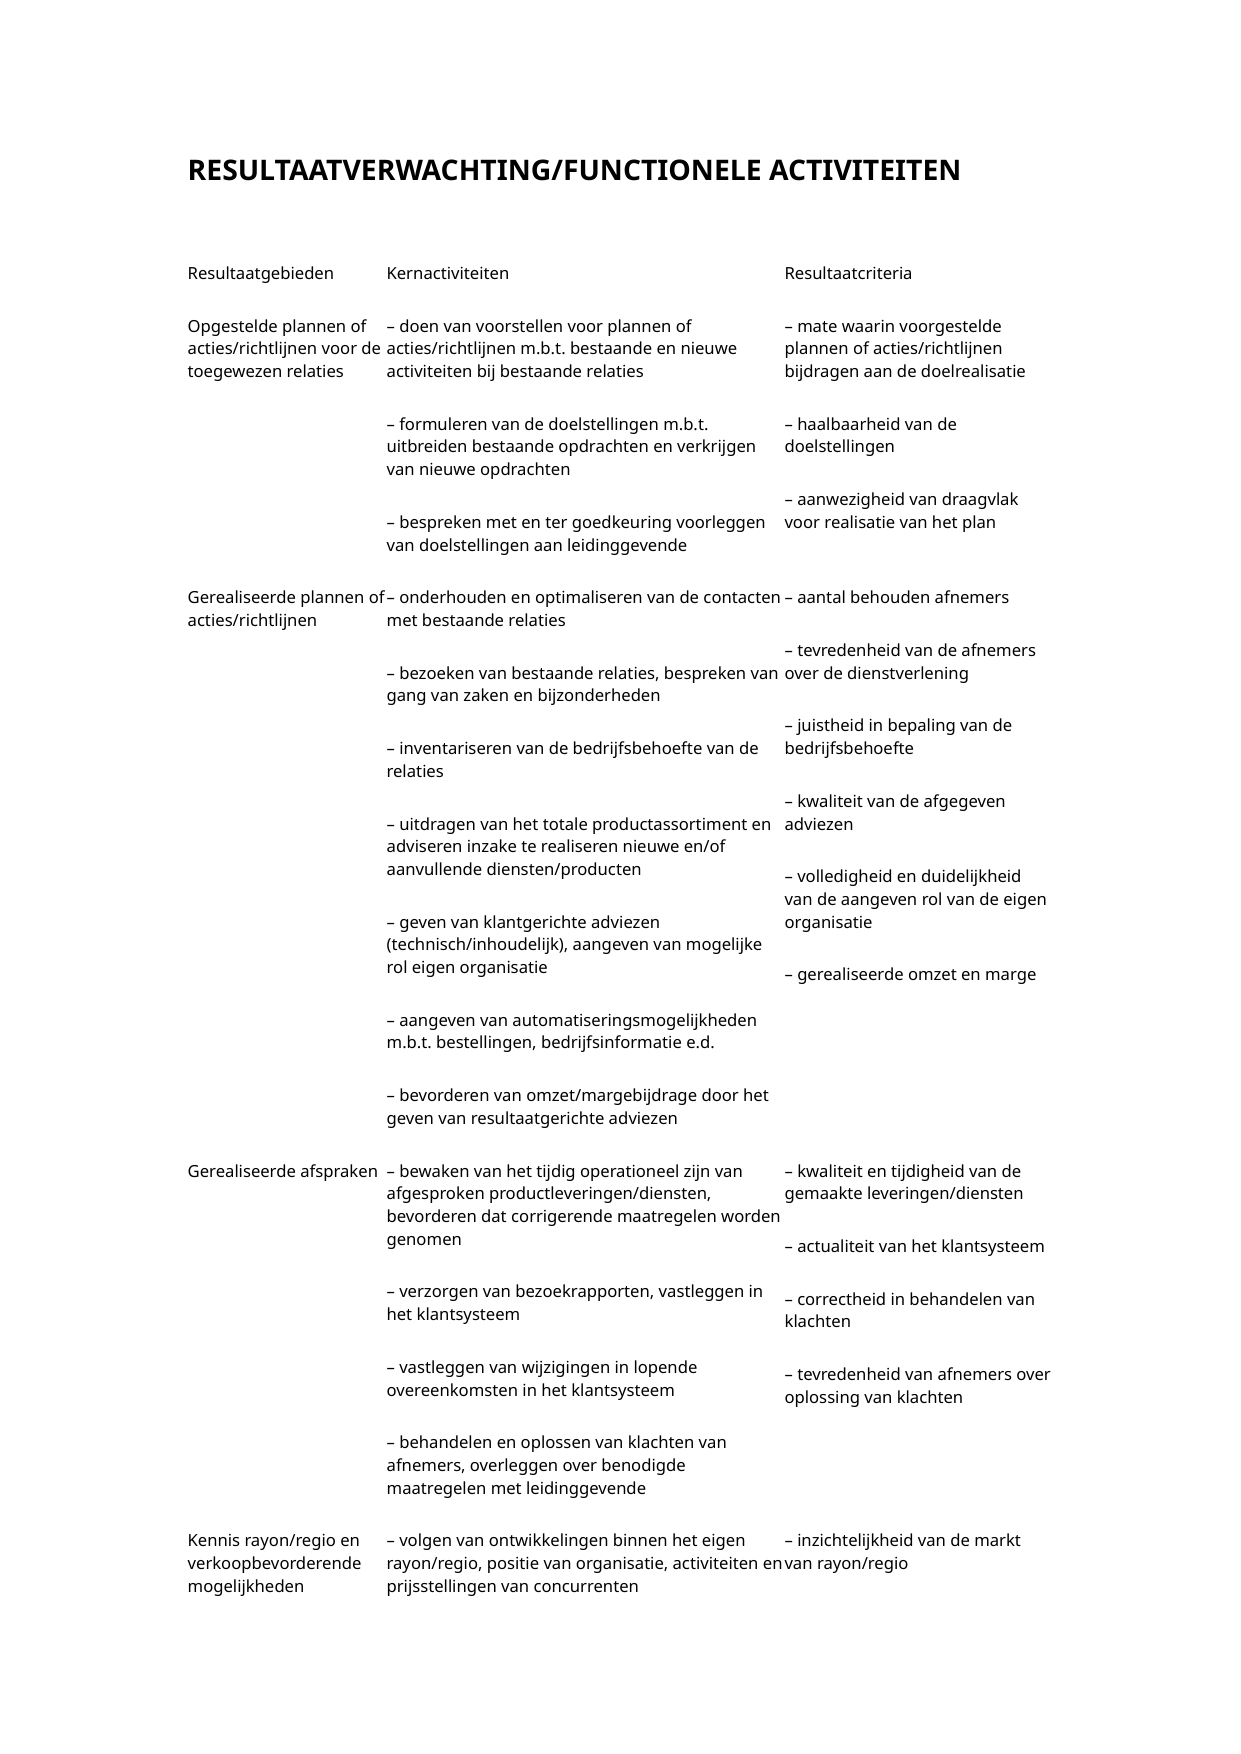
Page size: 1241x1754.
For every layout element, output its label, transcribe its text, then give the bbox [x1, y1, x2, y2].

table_header Resultaatcriteria [784, 262, 1053, 314]
table_cell – doen van voorstellen voor plannen of acties/richtlijnen m.b.t. bestaande en nieuwe activiteiten bij bestaande relaties – formuleren van de doelstellingen m.b.t. uitbreiden bestaande opdrachten en verkrijgen van nieuwe opdrachten – bespreken met en ter goedkeuring voorleggen van doelstellingen aan leidinggevende [386, 314, 784, 586]
table_cell – mate waarin voorgestelde plannen of acties/richtlijnen bijdragen aan de doelrealisatie – haalbaarheid van de doelstellingen – aanwezigheid van draagvlak voor realisatie van het plan [784, 314, 1053, 586]
table_cell – onderhouden en optimaliseren van de contacten met bestaande relaties – bezoeken van bestaande relaties, bespreken van gang van zaken en bijzonderheden – inventariseren van de bedrijfsbehoefte van de relaties – uitdragen van het totale productassortiment en adviseren inzake te realiseren nieuwe en/of aanvullende diensten/producten – geven van klantgerichte adviezen (technisch/inhoudelijk), aangeven van mogelijke rol eigen organisatie – aangeven van automatiseringsmogelijkheden m.b.t. bestellingen, bedrijfsinformatie e.d. – bevorderen van omzet/margebijdrage door het geven van resultaatgerichte adviezen [386, 586, 784, 1159]
table_cell Kennis rayon/regio en verkoopbevorderende mogelijkheden [188, 1529, 386, 1597]
table_cell – bewaken van het tijdig operationeel zijn van afgesproken productleveringen/diensten, bevorderen dat corrigerende maatregelen worden genomen – verzorgen van bezoekrapporten, vastleggen in het klantsysteem – vastleggen van wijzigingen in lopende overeenkomsten in het klantsysteem – behandelen en oplossen van klachten van afnemers, overleggen over benodigde maatregelen met leidinggevende [386, 1159, 784, 1529]
table_cell – volgen van ontwikkelingen binnen het eigen rayon/regio, positie van organisatie, activiteiten en prijsstellingen van concurrenten [386, 1529, 784, 1597]
table_cell Opgestelde plannen of acties/richtlijnen voor de toegewezen relaties [188, 314, 386, 586]
table_cell – aantal behouden afnemers – tevredenheid van de afnemers over de dienstverlening – juistheid in bepaling van de bedrijfsbehoefte – kwaliteit van de afgegeven adviezen – volledigheid en duidelijkheid van de aangeven rol van de eigen organisatie – gerealiseerde omzet en marge [784, 586, 1053, 1159]
table_cell Gerealiseerde afspraken [188, 1159, 386, 1529]
table_header Kernactiviteiten [386, 262, 784, 314]
table_header Resultaatgebieden [188, 262, 386, 314]
table_cell – inzichtelijkheid van de markt van rayon/regio [784, 1529, 1053, 1597]
table_cell Gerealiseerde plannen of acties/richtlijnen [188, 586, 386, 1159]
subtitle RESULTAATVERWACHTING/FUNCTIONELE ACTIVITEITEN [187, 150, 1053, 189]
table_cell – kwaliteit en tijdigheid van de gemaakte leveringen/diensten – actualiteit van het klantsysteem – correctheid in behandelen van klachten – tevredenheid van afnemers over oplossing van klachten [784, 1159, 1053, 1529]
